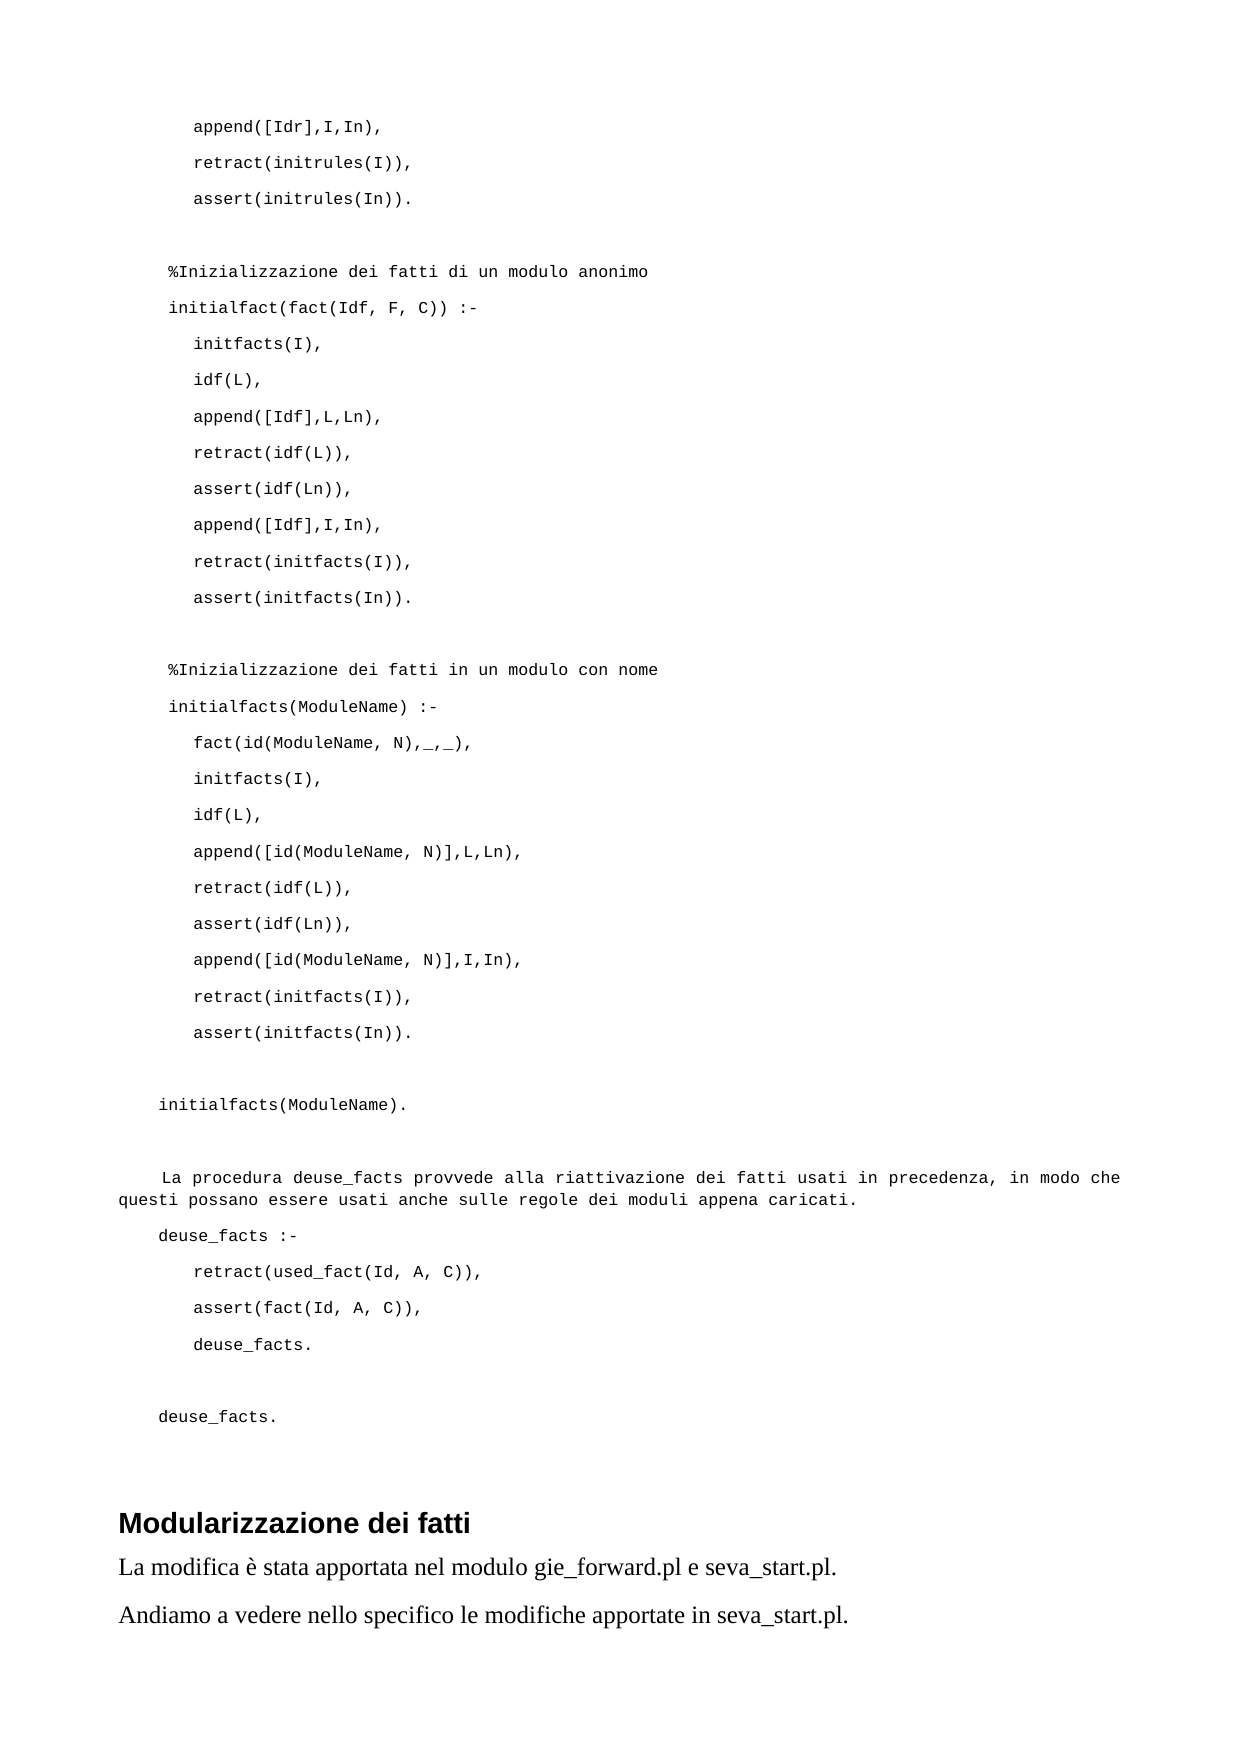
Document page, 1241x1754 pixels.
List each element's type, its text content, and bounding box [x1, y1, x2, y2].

text idf(L), [118, 372, 1122, 391]
text %Inizializzazione dei fatti in un modulo con nome [118, 662, 1122, 681]
text La procedura deuse_facts provvede alla riattivazione dei fatti usati in precedenza, in modo che questi possano essere usati anche sulle regole dei moduli appena caricati. [118, 1169, 1122, 1210]
text initfacts(I), [118, 771, 1122, 789]
text fact(id(ModuleName, N),_,_), [118, 734, 1122, 753]
text initialfact(fact(Idf, F, C)) :- [118, 299, 1122, 318]
text retract(idf(L)), [118, 444, 1122, 463]
text append([id(ModuleName, N)],L,Ln), [118, 843, 1122, 862]
text append([Idf],I,In), [118, 517, 1122, 536]
text retract(idf(L)), [118, 879, 1122, 898]
text assert(idf(Ln)), [118, 481, 1122, 499]
text append([Idr],I,In), [118, 118, 1122, 137]
text retract(initfacts(I)), [118, 553, 1122, 572]
subtitle Modularizzazione dei fatti [118, 1506, 1122, 1539]
text append([Idf],L,Ln), [118, 408, 1122, 427]
text %Inizializzazione dei fatti di un modulo anonimo [118, 263, 1122, 282]
text append([id(ModuleName, N)],I,In), [118, 952, 1122, 971]
text retract(initfacts(I)), [118, 988, 1122, 1007]
text initfacts(I), [118, 336, 1122, 354]
text retract(used_fact(Id, A, C)), [118, 1263, 1122, 1282]
text Andiamo a vedere nello specifico le modifiche apportate in seva_start.pl. [118, 1600, 1122, 1628]
text initialfacts(ModuleName). [118, 1097, 1122, 1116]
text assert(fact(Id, A, C)), [118, 1300, 1122, 1319]
text assert(initfacts(In)). [118, 589, 1122, 608]
text retract(initrules(I)), [118, 154, 1122, 173]
text initialfacts(ModuleName) :- [118, 698, 1122, 717]
text assert(idf(Ln)), [118, 916, 1122, 934]
text deuse_facts. [118, 1408, 1122, 1427]
text assert(initrules(In)). [118, 191, 1122, 209]
text deuse_facts :- [118, 1227, 1122, 1246]
text idf(L), [118, 807, 1122, 826]
text La modifica è stata apportata nel modulo gie_forward.pl e seva_start.pl. [118, 1552, 1122, 1581]
text assert(initfacts(In)). [118, 1024, 1122, 1043]
text deuse_facts. [118, 1336, 1122, 1355]
